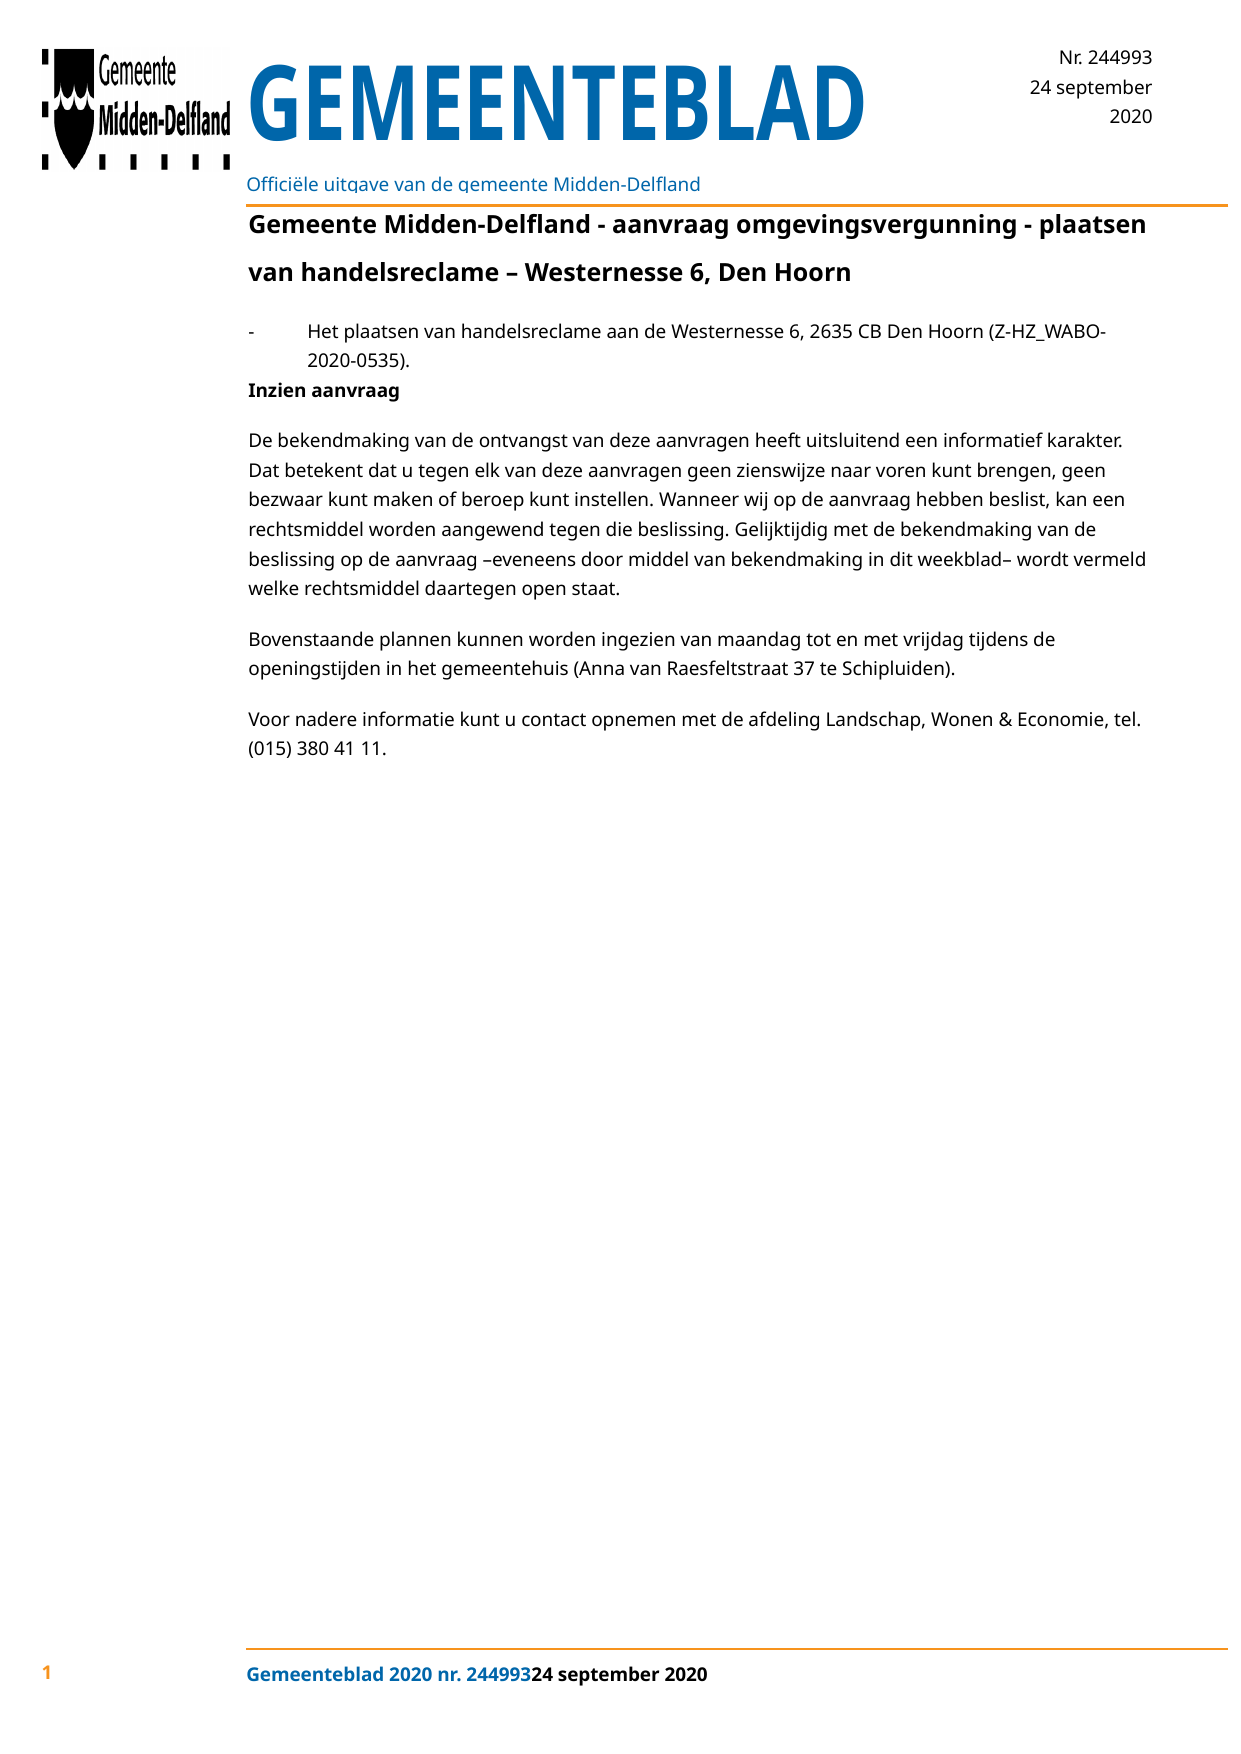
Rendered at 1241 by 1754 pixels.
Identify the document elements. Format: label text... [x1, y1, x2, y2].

picture [41, 47, 231, 172]
list Het plaatsen van handelsreclame aan de Westernesse 6, 2635 CB Den Hoorn (Z-HZ_WABO-2020-0535). [248, 318, 1152, 373]
text De bekendmaking van de ontvangst van deze aanvragen heeft uitsluitend een informatief karakter. Dat betekent dat u tegen elk van deze aanvragen geen zienswijze naar voren kunt brengen, geen bezwaar kunt maken of beroep kunt instellen. Wanneer wij op de aanvraag hebben beslist, kan een rechtsmiddel worden aangewend tegen die beslissing. Gelijktijdig met de bekendmaking van de beslissing op de aanvraag –eveneens door middel van bekendmaking in dit weekblad– wordt vermeld welke rechtsmiddel daartegen open staat. [248, 427, 1152, 601]
text Inzien aanvraag [248, 377, 1152, 403]
text Voor nadere informatie kunt u contact opnemen met de afdeling Landschap, Wonen & Economie, tel. (015) 380 41 11. [248, 706, 1152, 761]
text Bovenstaande plannen kunnen worden ingezien van maandag tot en met vrijdag tijdens de openingstijden in het gemeentehuis (Anna van Raesfeltstraat 37 te Schipluiden). [248, 626, 1152, 681]
text Gemeente Midden-Delfland - aanvraag omgevingsvergunning - plaatsen van handelsreclame – Westernesse 6, Den Hoorn [248, 207, 1152, 288]
